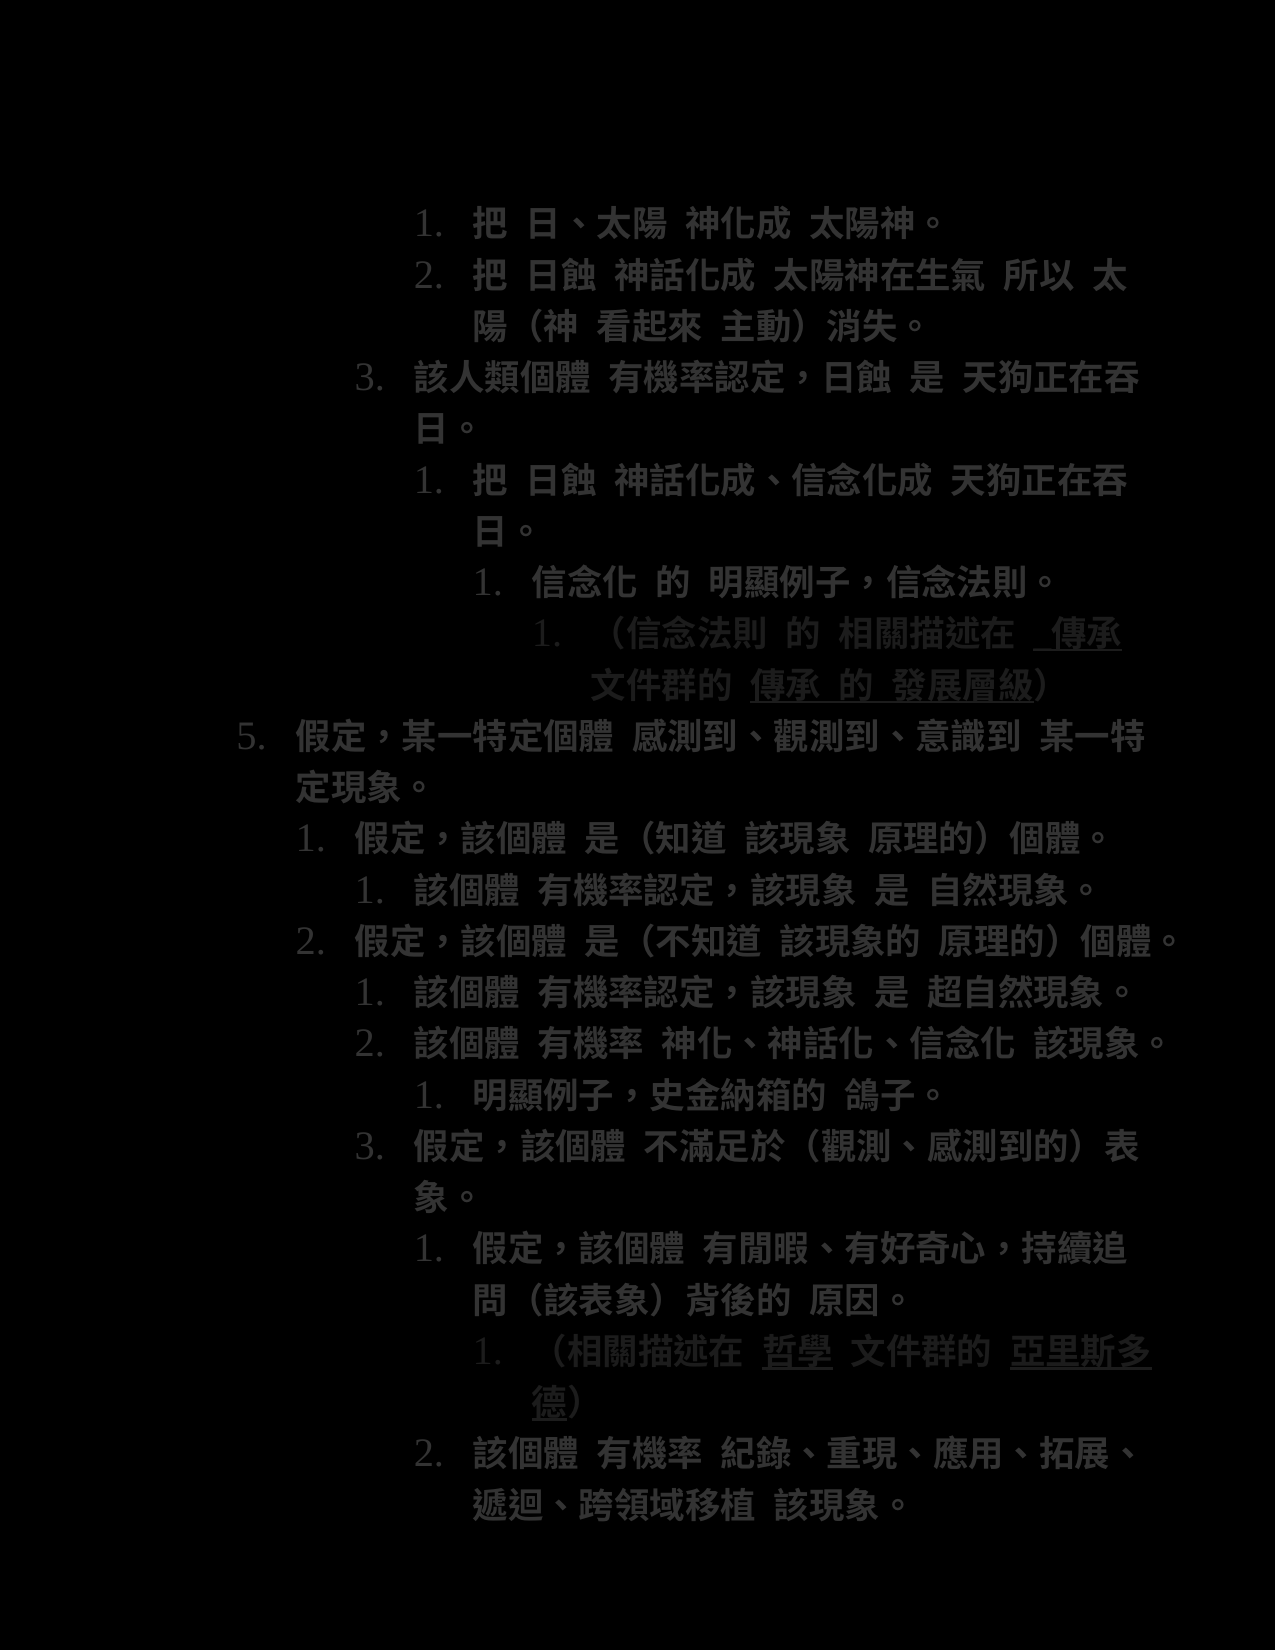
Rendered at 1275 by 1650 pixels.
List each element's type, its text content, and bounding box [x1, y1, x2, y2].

list 該個體 有機率認定，該現象 是 自然現象。 [354, 862, 1157, 913]
list 該個體 有機率 神化、神話化、信念化 該現象。 [354, 1016, 1157, 1067]
list 該個體 有機率 紀錄、重現、應用、拓展、遞迴、跨領域移植 該現象。 [413, 1426, 1157, 1528]
list 該人類個體 有機率認定，日蝕 是 天狗正在吞日。 [354, 349, 1157, 452]
list 明顯例子，史金納箱的 鴿子。 [413, 1067, 1157, 1118]
list （信念法則 的 相關描述在 _傳承 文件群的 傳承 的 發展層級） [532, 606, 1157, 708]
list 假定，該個體 是（不知道 該現象的 原理的）個體。 [295, 913, 1157, 964]
list 把 日、太陽 神化成 太陽神。 [413, 196, 1157, 247]
list 假定，該個體 不滿足於（觀測、感測到的）表象。 [354, 1118, 1157, 1221]
list 信念化 的 明顯例子，信念法則。 [472, 554, 1157, 606]
list 假定，某一特定個體 感測到、觀測到、意識到 某一特定現象。 [236, 708, 1157, 811]
list 把 日蝕 神話化成、信念化成 天狗正在吞日。 [413, 452, 1157, 554]
list 假定，該個體 是（知道 該現象 原理的）個體。 [295, 811, 1157, 862]
list 該個體 有機率認定，該現象 是 超自然現象。 [354, 964, 1157, 1016]
list 假定，該個體 有閒暇、有好奇心，持續追問（該表象）背後的 原因。 [413, 1221, 1157, 1323]
list （相關描述在 哲學 文件群的 亞里斯多德） [472, 1323, 1157, 1426]
list 把 日蝕 神話化成 太陽神在生氣 所以 太陽（神 看起來 主動）消失。 [413, 247, 1157, 349]
